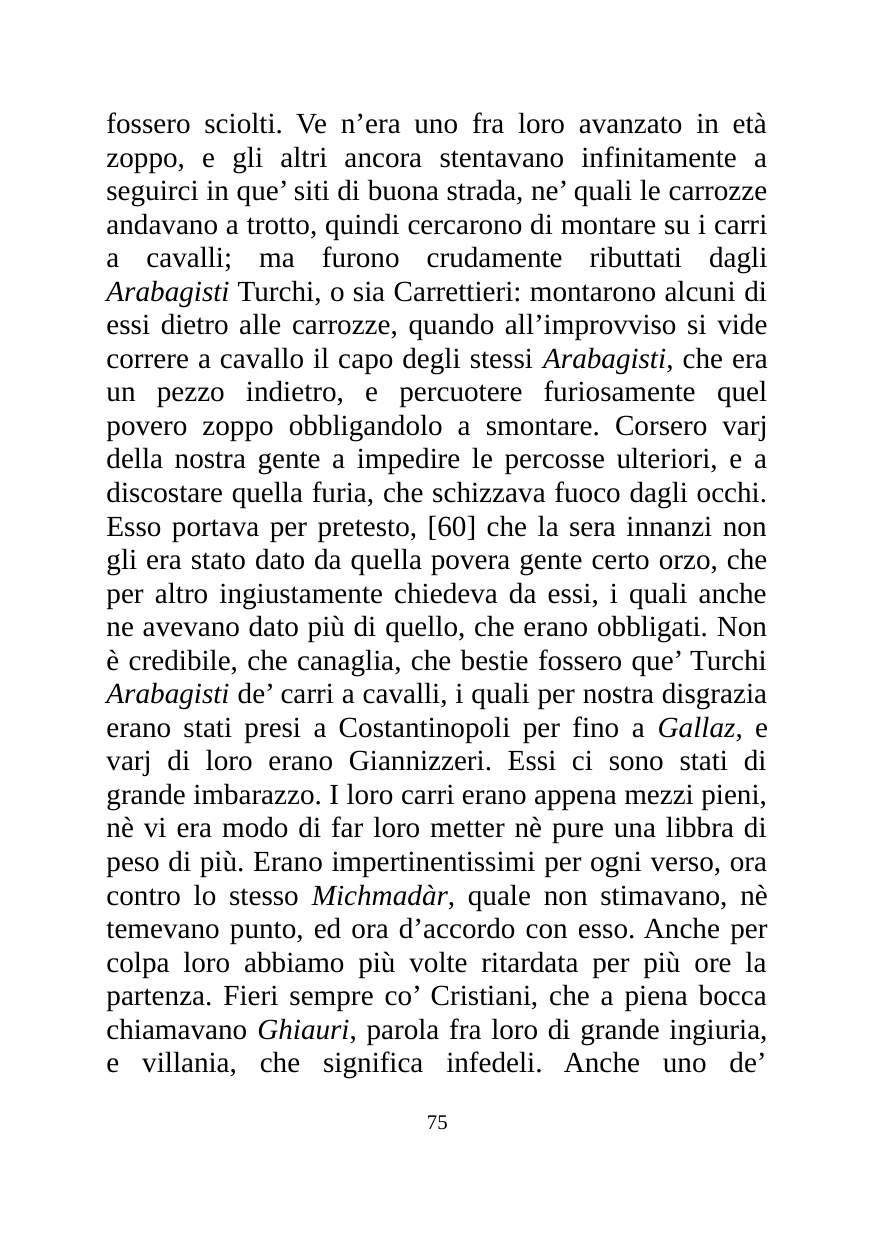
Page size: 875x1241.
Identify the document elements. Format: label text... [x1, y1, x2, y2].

text fossero sciolti. Ve n’era uno fra loro avanzato in età zoppo, e gli altri ancora stentavano infinitamente a seguirci in que’ siti di buona strada, ne’ quali le carrozze andavano a trotto, quindi cercarono di montare su i carri a cavalli; ma furono crudamente ributtati dagli Arabagisti Turchi, o sia Carrettieri: montarono alcuni di essi dietro alle carrozze, quando all’improvviso si vide correre a cavallo il capo degli stessi Arabagisti, che era un pezzo indietro, e percuotere furiosamente quel povero zoppo obbligandolo a smontare. Corsero varj della nostra gente a impedire le percosse ulteriori, e a discostare quella furia, che schizzava fuoco dagli occhi. Esso portava per pretesto, [60] che la sera innanzi non gli era stato dato da quella povera gente certo orzo, che per altro ingiustamente chiedeva da essi, i quali anche ne avevano dato più di quello, che erano obbligati. Non è credibile, che canaglia, che bestie fossero que’ Turchi Arabagisti de’ carri a cavalli, i quali per nostra disgrazia erano stati presi a Costantinopoli per fino a Gallaz, e varj di loro erano Giannizzeri. Essi ci sono stati di grande imbarazzo. I loro carri erano appena mezzi pieni, nè vi era modo di far loro metter nè pure una libbra di peso di più. Erano impertinentissimi per ogni verso, ora contro lo stesso Michmadàr, quale non stimavano, nè temevano punto, ed ora d’accordo con esso. Anche per colpa loro abbiamo più volte ritardata per più ore la partenza. Fieri sempre co’ Cristiani, che a piena bocca chiamavano Ghiauri, parola fra loro di grande ingiuria, e villania, che significa infedeli. Anche uno de’ [106, 106, 768, 1079]
